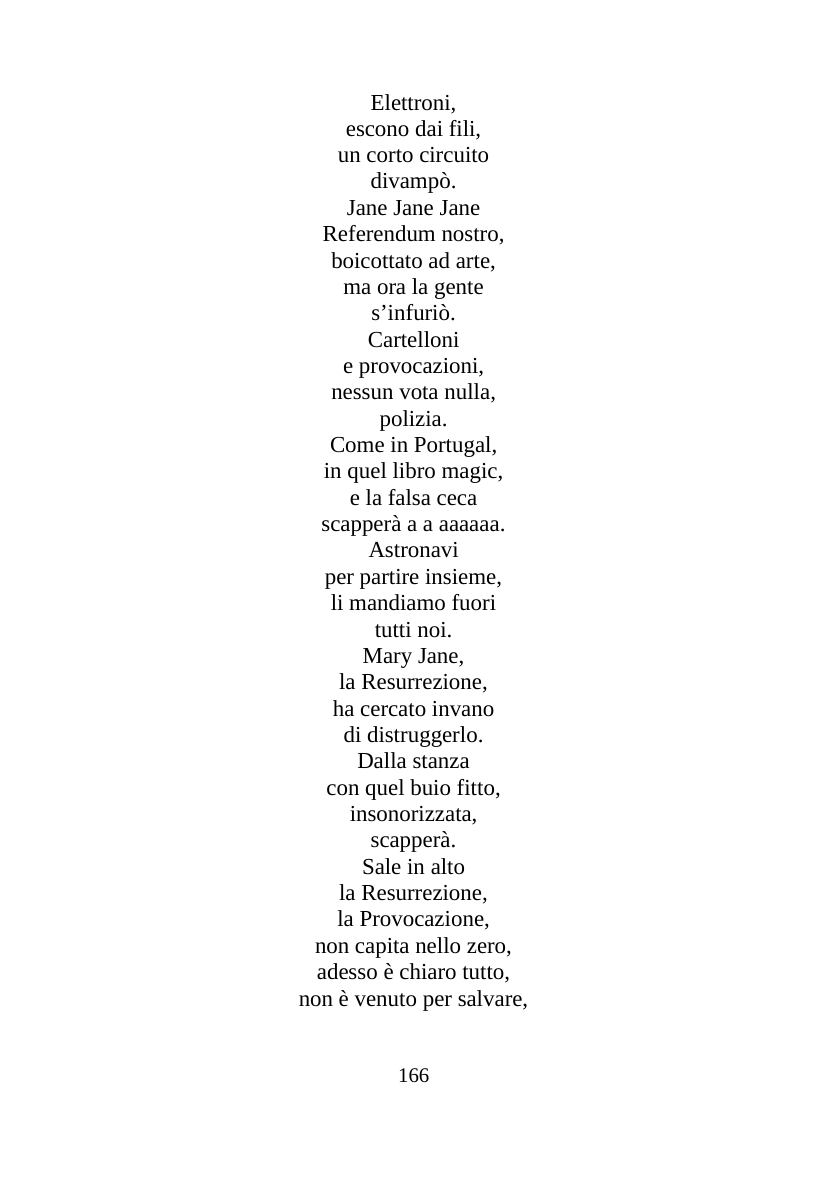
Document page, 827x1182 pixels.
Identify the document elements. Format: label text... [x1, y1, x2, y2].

text per partire insieme, [88, 563, 738, 589]
text escono dai fili, [88, 115, 738, 141]
text la Resurrezione, [88, 668, 738, 695]
text ma ora la gente [88, 273, 738, 299]
text un corto circuito [88, 141, 738, 168]
text tutti noi. [88, 616, 738, 642]
text s’infuriò. [88, 299, 738, 326]
text scapperà a a aaaaaa. [88, 510, 738, 537]
text adesso è chiaro tutto, [88, 958, 738, 984]
text Cartelloni [88, 326, 738, 352]
text polizia. [88, 405, 738, 431]
text Astronavi [88, 537, 738, 563]
text li mandiamo fuori [88, 589, 738, 616]
text nessun vota nulla, [88, 378, 738, 405]
text divampò. [88, 168, 738, 194]
text la Resurrezione, [88, 879, 738, 906]
text Jane Jane Jane [88, 194, 738, 220]
text Sale in alto [88, 853, 738, 879]
text Come in Portugal, [88, 431, 738, 457]
text la Provocazione, [88, 906, 738, 932]
text in quel libro magic, [88, 457, 738, 484]
text e la falsa ceca [88, 484, 738, 510]
text non capita nello zero, [88, 932, 738, 958]
text non è venuto per salvare, [88, 984, 738, 1011]
text scapperà. [88, 826, 738, 853]
text con quel buio fitto, [88, 774, 738, 800]
text ha cercato invano [88, 695, 738, 721]
text e provocazioni, [88, 352, 738, 378]
text Dalla stanza [88, 747, 738, 774]
text Referendum nostro, [88, 220, 738, 247]
text boicottato ad arte, [88, 247, 738, 273]
text di distruggerlo. [88, 721, 738, 747]
text insonorizzata, [88, 800, 738, 826]
text Elettroni, [88, 88, 738, 115]
text Mary Jane, [88, 642, 738, 668]
